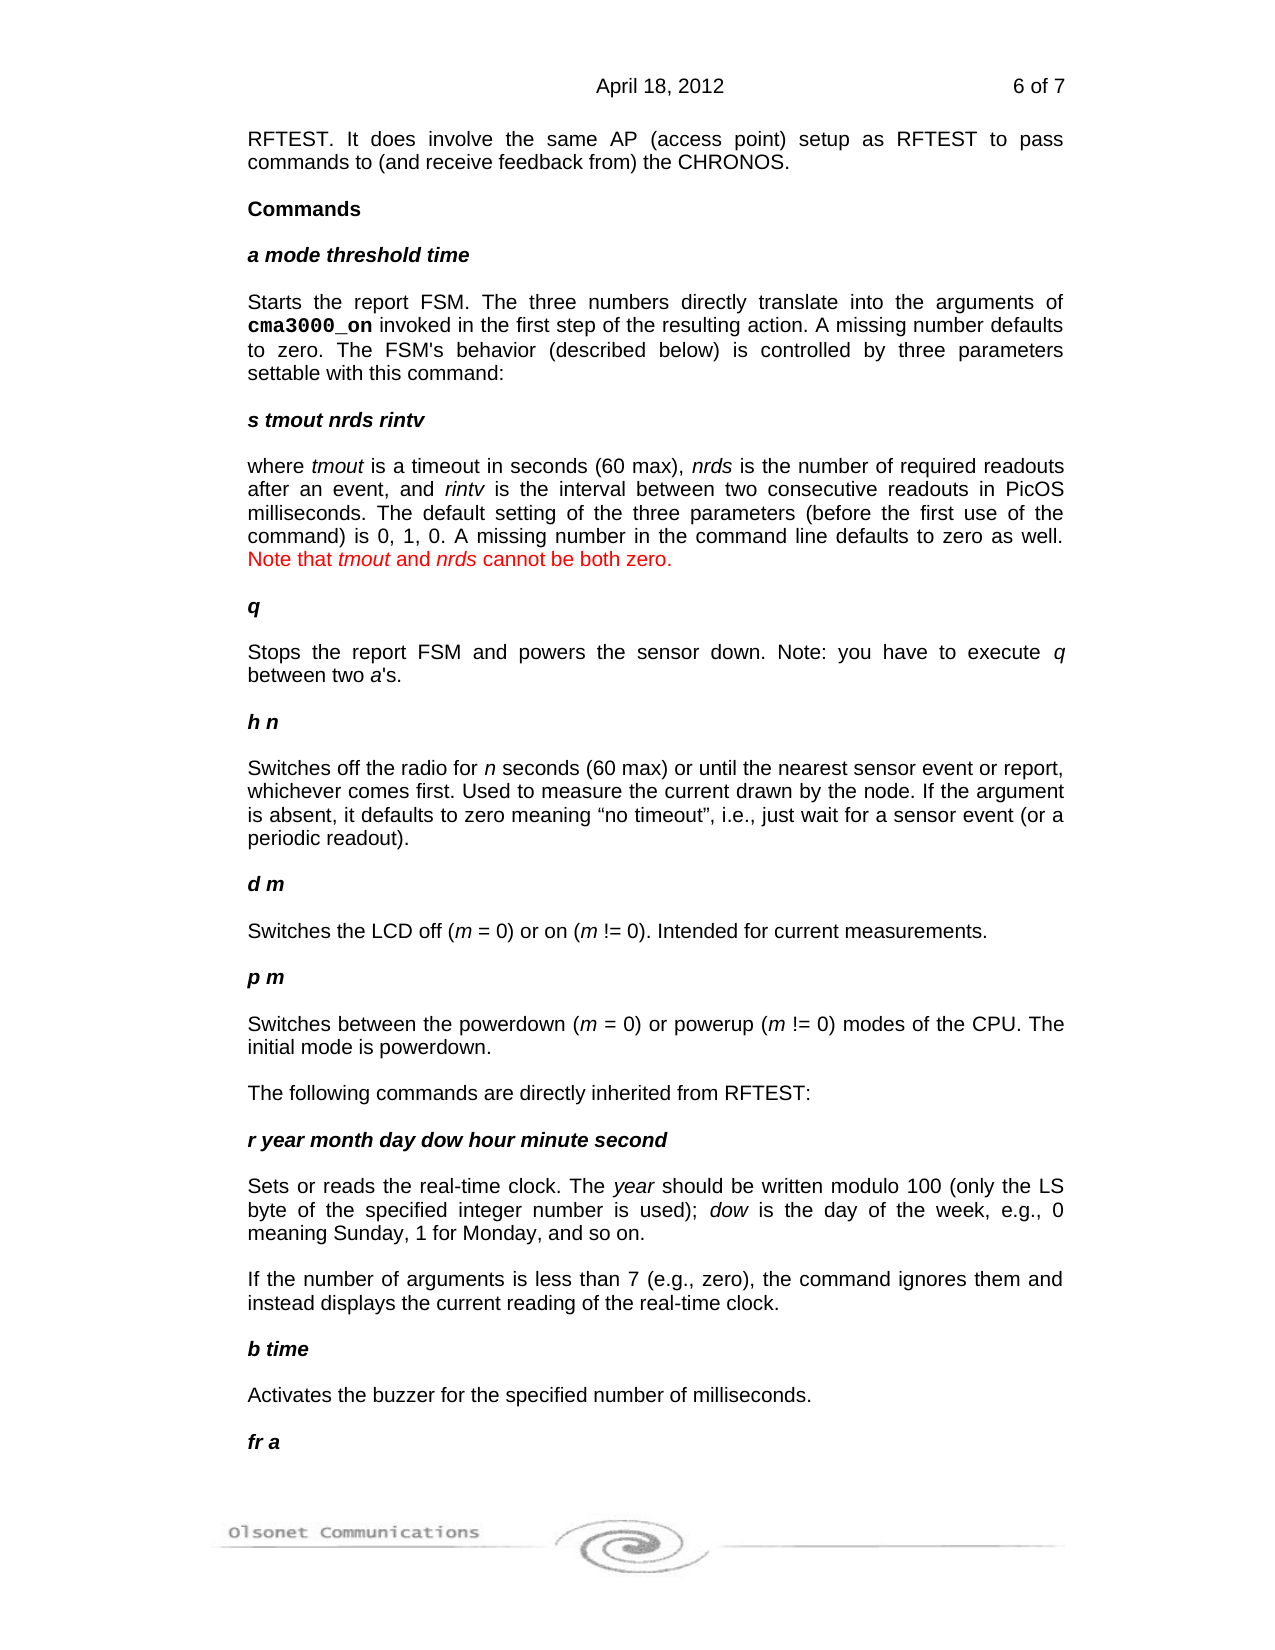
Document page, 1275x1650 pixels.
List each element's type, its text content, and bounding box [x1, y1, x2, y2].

text Stops the report FSM and powers the sensor down. Note: you have to execute q between two a's. [247, 641, 1065, 687]
text d m [247, 873, 1065, 896]
text Switches the LCD off (m = 0) or on (m != 0). Intended for current measurements. [247, 919, 1065, 943]
picture [210, 1504, 1065, 1596]
text If the number of arguments is less than 7 (e.g., zero), the command ignores them and instead displays the current reading of the real-time clock. [247, 1268, 1065, 1314]
text RFTEST. It does involve the same AP (access point) setup as RFTEST to pass commands to (and receive feedback from) the CHRONOS. [247, 128, 1065, 174]
text Activates the buzzer for the specified number of milliseconds. [247, 1384, 1065, 1407]
text s tmout nrds rintv [247, 408, 1065, 432]
text Switches off the radio for n seconds (60 max) or until the nearest sensor event or report, whichever comes first. Used to measure the current drawn by the node. If the argument is absent, it defaults to zero meaning “no timeout”, i.e., just wait for a sensor event (or a periodic readout). [247, 757, 1065, 850]
text b time [247, 1337, 1065, 1361]
text where tmout is a timeout in seconds (60 max), nrds is the number of required readouts after an event, and rintv is the interval between two consecutive readouts in PicOS milliseconds. The default setting of the three parameters (before the first use of the command) is 0, 1, 0. A missing number in the command line defaults to zero as well. Note that tmout and nrds cannot be both zero. [247, 455, 1065, 571]
text p m [247, 966, 1065, 989]
text a mode threshold time [247, 244, 1065, 267]
text The following commands are directly inherited from RFTEST: [247, 1082, 1065, 1105]
text h n [247, 710, 1065, 733]
text Switches between the powerdown (m = 0) or powerup (m != 0) modes of the CPU. The initial mode is powerdown. [247, 1012, 1065, 1059]
text fr a [247, 1430, 1065, 1454]
text Sets or reads the real-time clock. The year should be written modulo 100 (only the LS byte of the specified integer number is used); dow is the day of the week, e.g., 0 meaning Sunday, 1 for Monday, and so on. [247, 1175, 1065, 1244]
subtitle Commands [247, 197, 1065, 221]
text r year month day dow hour minute second [247, 1128, 1065, 1152]
text q [247, 594, 1065, 617]
text Starts the report FSM. The three numbers directly translate into the arguments of cma3000_on invoked in the first step of the resulting action. A missing number defaults to zero. The FSM's behavior (described below) is controlled by three parameters settable with this command: [247, 290, 1065, 385]
